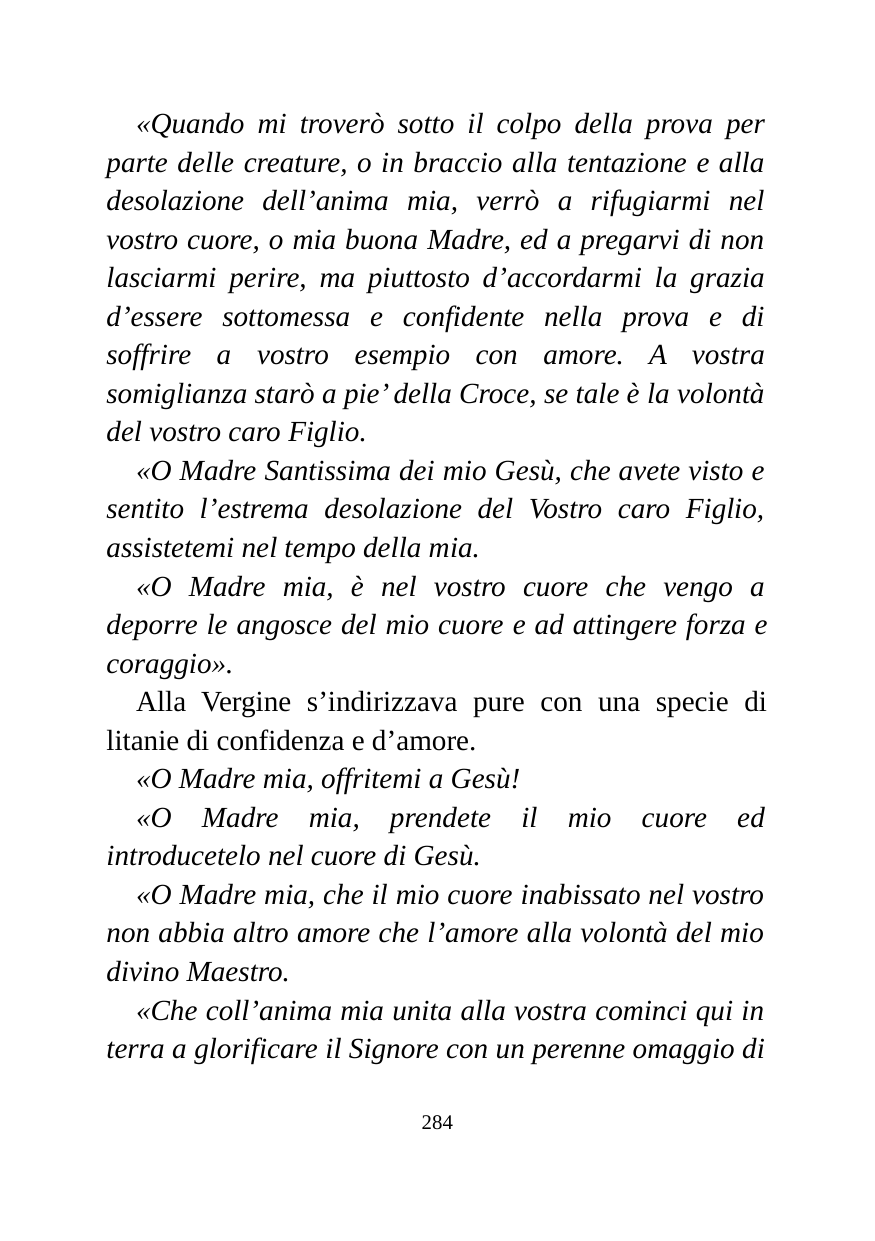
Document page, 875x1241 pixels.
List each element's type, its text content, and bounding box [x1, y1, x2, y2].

text «O Madre mia, che il mio cuore inabissato nel vostro non abbia altro amore che l’amore alla volontà del mio divino Maestro. [106, 877, 768, 988]
text Alla Vergine s’indirizzava pure con una specie di litanie di confidenza e d’amore. [106, 684, 768, 756]
text «O Madre mia, prendete il mio cuore ed introducetelo nel cuore di Gesù. [106, 800, 768, 872]
text «Quando mi troverò sotto il colpo della prova per parte delle creature, o in braccio alla tentazione e alla desolazione dell’anima mia, verrò a rifugiarmi nel vostro cuore, o mia buona Madre, ed a pregarvi di non lasciarmi perire, ma piuttosto d’accordarmi la grazia d’essere sottomessa e confidente nella prova e di soffrire a vostro esempio con amore. A vostra somiglianza starò a pie’ della Croce, se tale è la volontà del vostro caro Figlio. [106, 106, 768, 448]
text «O Madre mia, offritemi a Gesù! [106, 761, 768, 795]
text «Che coll’anima mia unita alla vostra cominci qui in terra a glorificare il Signore con un perenne omaggio di [106, 993, 768, 1065]
text «O Madre Santissima dei mio Gesù, che avete visto e sentito l’estrema desolazione del Vostro caro Figlio, assistetemi nel tempo della mia. [106, 453, 768, 564]
text «O Madre mia, è nel vostro cuore che vengo a deporre le angosce del mio cuore e ad attingere forza e coraggio». [106, 569, 768, 679]
